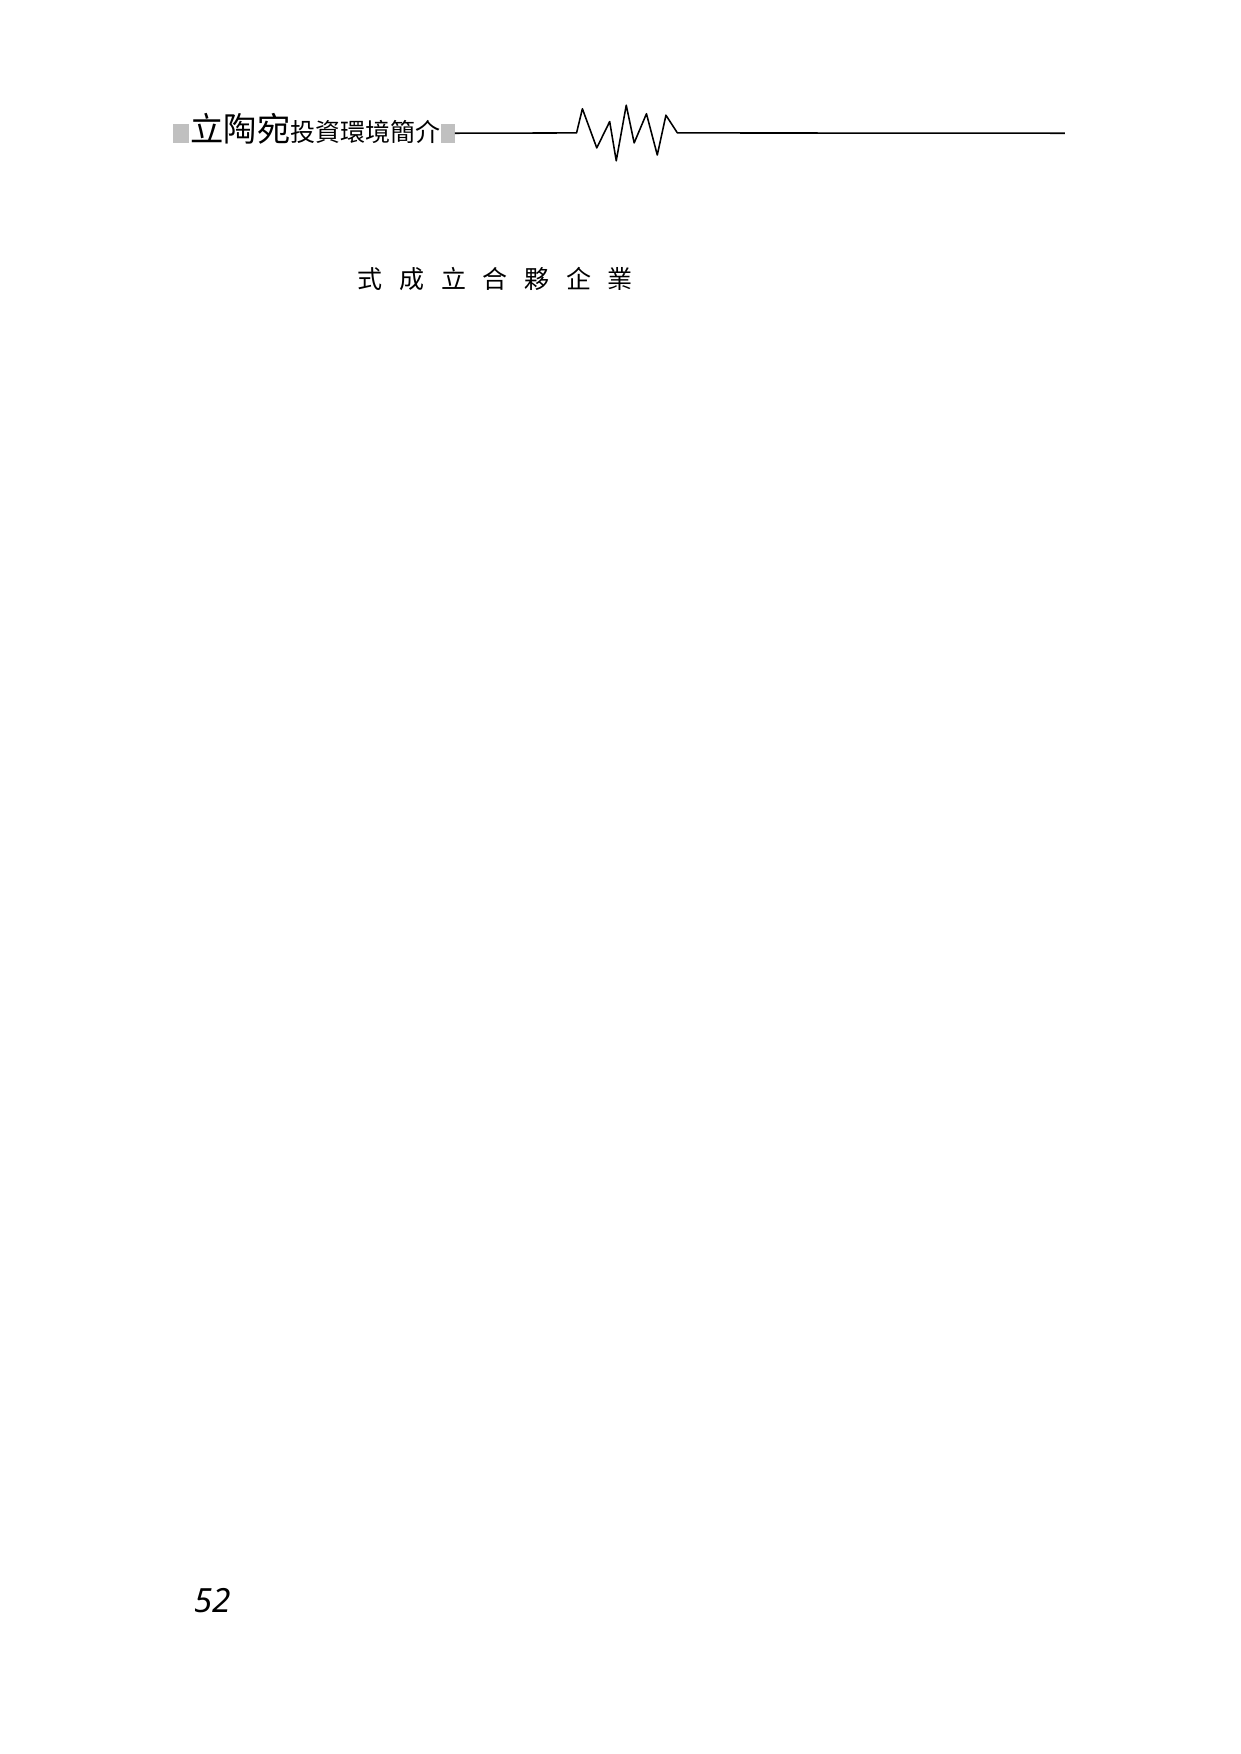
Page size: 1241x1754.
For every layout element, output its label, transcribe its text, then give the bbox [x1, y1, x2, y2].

text 式成立合夥企業 [281, 236, 1058, 299]
